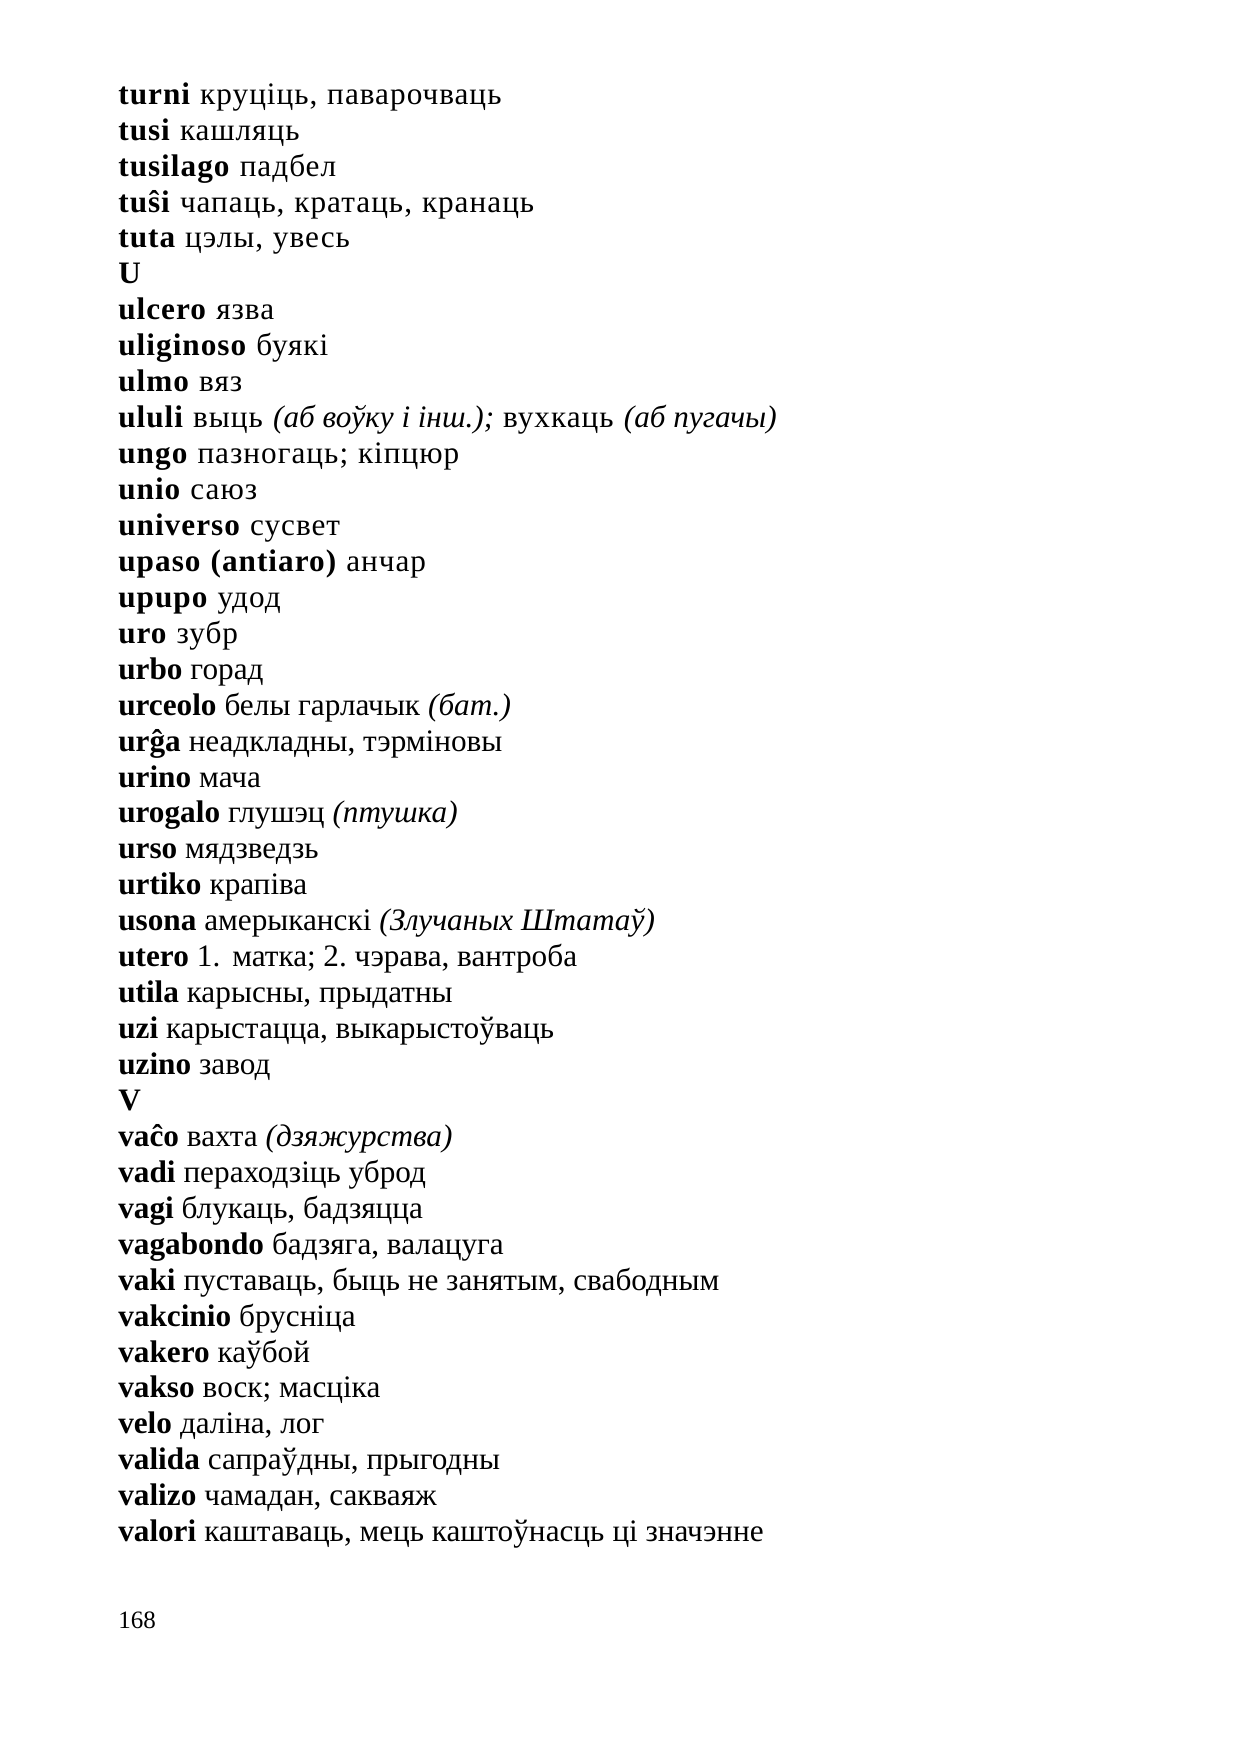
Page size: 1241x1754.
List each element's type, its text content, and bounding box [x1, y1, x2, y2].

text vaĉo вахта (дзяжурства) [118, 1117, 1123, 1153]
text tuŝi чапаць, кратаць, кранаць [118, 183, 1123, 219]
text tuta цэлы, увесь [118, 219, 1123, 255]
text uro зубр [118, 614, 1123, 650]
text utero 1. матка; 2. чэрава, вантроба [118, 937, 1123, 973]
text urceolo белы гарлачык (бат.) [118, 686, 1123, 722]
text vagabondo бадзяга, валацуга [118, 1225, 1123, 1261]
text V [118, 1081, 1123, 1117]
text valizo чамадан, сакваяж [118, 1477, 1123, 1512]
text ululi выць (аб воўку і інш.); вухкаць (аб пугачы) [118, 398, 1123, 434]
text velo даліна, лог [118, 1405, 1123, 1441]
text ungo пазногаць; кіпцюр [118, 434, 1123, 470]
text uliginoso буякі [118, 327, 1123, 362]
text uzi карыстацца, выкарыстоўваць [118, 1009, 1123, 1045]
text tusi кашляць [118, 111, 1123, 147]
text vakero каўбой [118, 1333, 1123, 1369]
text ulcero язва [118, 291, 1123, 327]
text turni круціць, паварочваць [118, 75, 1123, 111]
text universo сусвет [118, 506, 1123, 542]
text vagi блукаць, бадзяцца [118, 1189, 1123, 1225]
text valori каштаваць, мець каштоўнасць ці значэнне [118, 1512, 1123, 1548]
text uzino завод [118, 1045, 1123, 1081]
text urino мача [118, 758, 1123, 794]
text urĝa неадкладны, тэрміновы [118, 722, 1123, 758]
text urbo горад [118, 650, 1123, 686]
text vadi пераходзіць уброд [118, 1153, 1123, 1189]
text unio саюз [118, 470, 1123, 506]
text vakso воск; масціка [118, 1369, 1123, 1405]
text urogalo глушэц (птушка) [118, 794, 1123, 830]
text vakcinio брусніца [118, 1297, 1123, 1333]
text utila карысны, прыдатны [118, 973, 1123, 1009]
text tusilago падбел [118, 147, 1123, 183]
text valida сапраўдны, прыгодны [118, 1441, 1123, 1477]
text usona амерыканскі (Злучаных Штатаў) [118, 902, 1123, 937]
text vaki пуставаць, быць не занятым, свабодным [118, 1261, 1123, 1297]
text upupo удод [118, 578, 1123, 614]
text upaso (antiaro) анчар [118, 542, 1123, 578]
text U [118, 255, 1123, 291]
text urso мядзведзь [118, 830, 1123, 866]
text urtiko крапіва [118, 866, 1123, 902]
text ulmo вяз [118, 362, 1123, 398]
